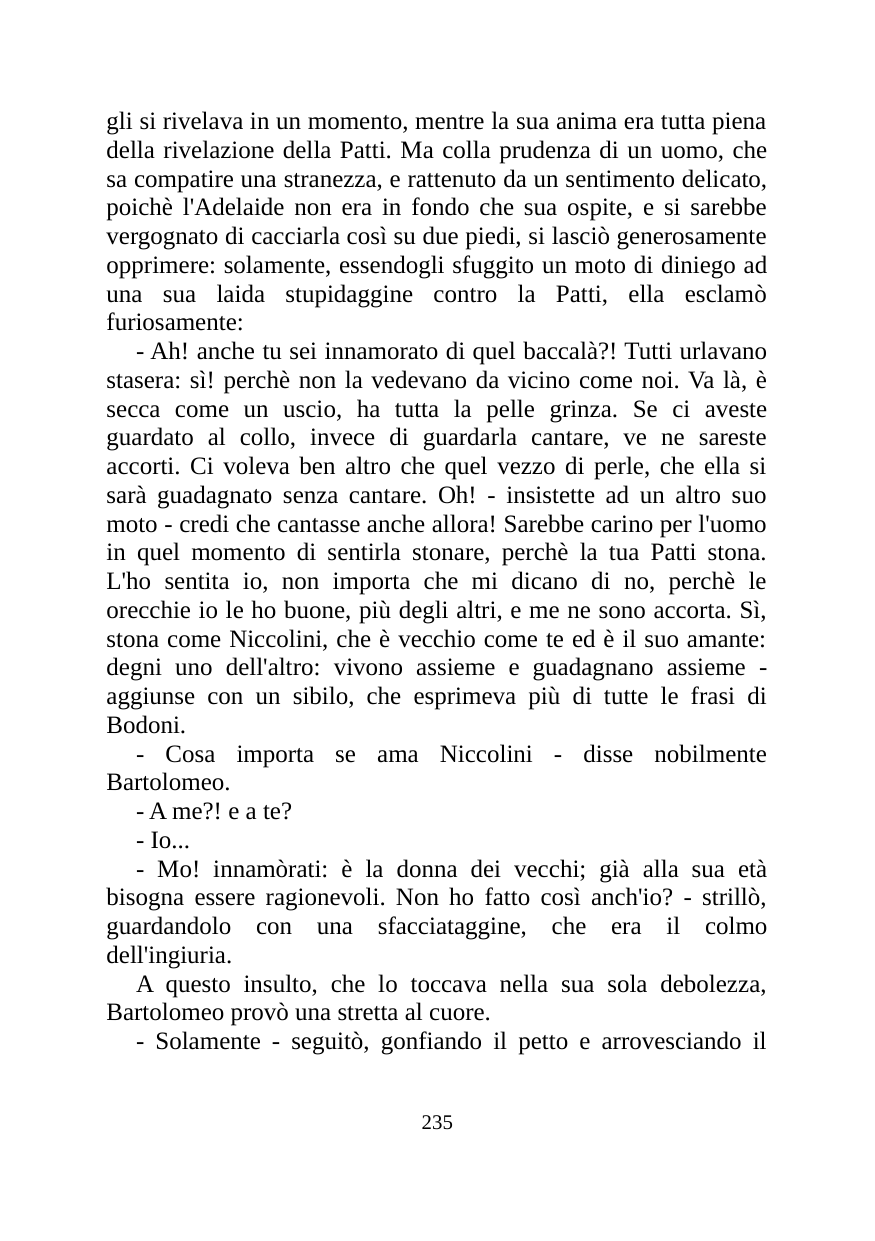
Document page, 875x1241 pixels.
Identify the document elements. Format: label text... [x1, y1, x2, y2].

text A questo insulto, che lo toccava nella sua sola debolezza, Bartolomeo provò una stretta al cuore. [106, 969, 768, 1026]
text - Mo! innamòrati: è la donna dei vecchi; già alla sua età bisogna essere ragionevoli. Non ho fatto così anch'io? - strillò, guardandolo con una sfacciataggine, che era il colmo dell'ingiuria. [106, 854, 768, 969]
text - Io... [106, 825, 768, 854]
text - Ah! anche tu sei innamorato di quel baccalà?! Tutti urlavano stasera: sì! perchè non la vedevano da vicino come noi. Va là, è secca come un uscio, ha tutta la pelle grinza. Se ci aveste guardato al collo, invece di guardarla cantare, ve ne sareste accorti. Ci voleva ben altro che quel vezzo di perle, che ella si sarà guadagnato senza cantare. Oh! - insistette ad un altro suo moto - credi che cantasse anche allora! Sarebbe carino per l'uomo in quel momento di sentirla stonare, perchè la tua Patti stona. L'ho sentita io, non importa che mi dicano di no, perchè le orecchie io le ho buone, più degli altri, e me ne sono accorta. Sì, stona come Niccolini, che è vecchio come te ed è il suo amante: degni uno dell'altro: vivono assieme e guadagnano assieme - aggiunse con un sibilo, che esprimeva più di tutte le frasi di Bodoni. [106, 336, 768, 739]
text - A me?! e a te? [106, 796, 768, 825]
text gli si rivelava in un momento, mentre la sua anima era tutta piena della rivelazione della Patti. Ma colla prudenza di un uomo, che sa compatire una stranezza, e rattenuto da un sentimento delicato, poichè l'Adelaide non era in fondo che sua ospite, e si sarebbe vergognato di cacciarla così su due piedi, si lasciò generosamente opprimere: solamente, essendogli sfuggito un moto di diniego ad una sua laida stupidaggine contro la Patti, ella esclamò furiosamente: [106, 106, 768, 336]
text - Solamente - seguitò, gonfiando il petto e arrovesciando il [106, 1026, 768, 1055]
text - Cosa importa se ama Niccolini - disse nobilmente Bartolomeo. [106, 739, 768, 796]
